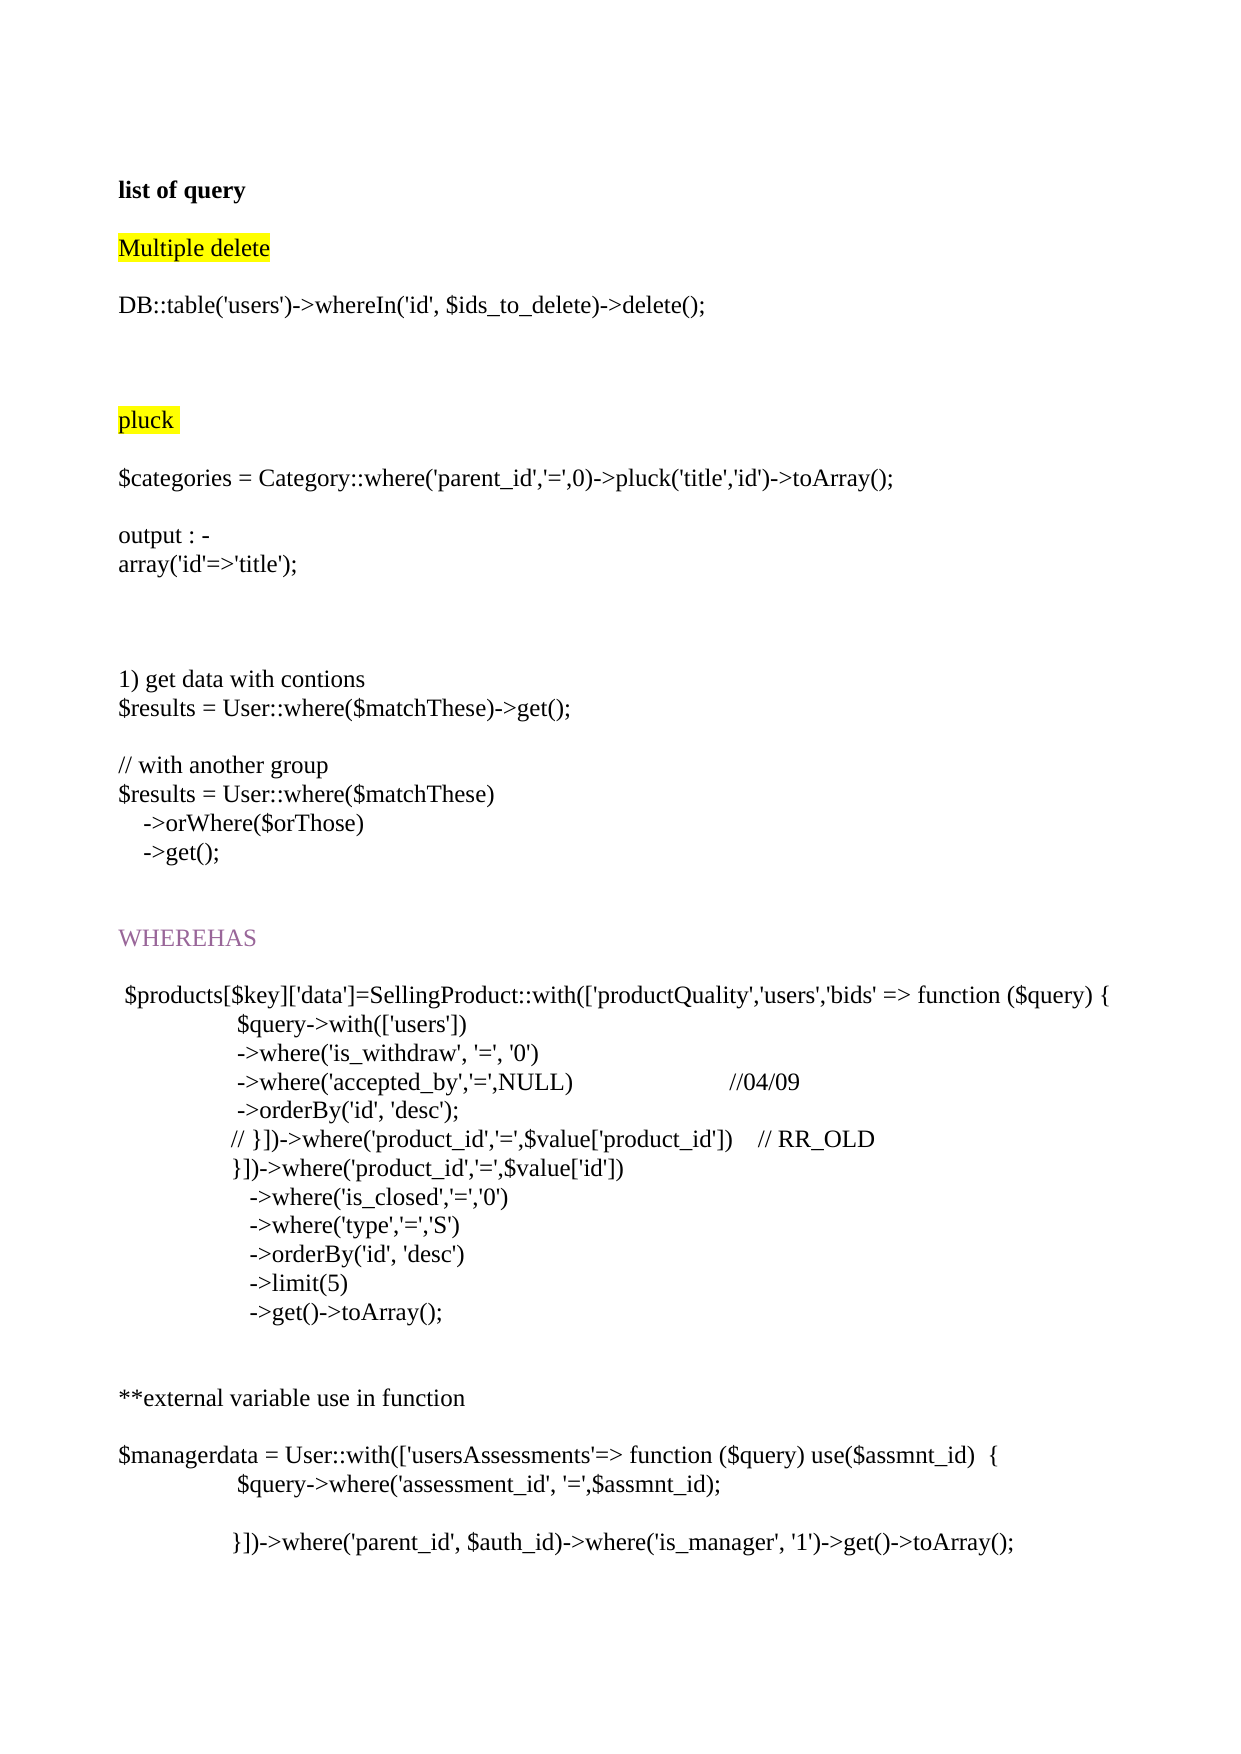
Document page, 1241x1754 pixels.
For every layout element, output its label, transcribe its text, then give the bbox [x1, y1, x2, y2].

text ->orderBy('id', 'desc') [118, 1239, 1122, 1268]
text ->where('is_closed','=','0') [118, 1182, 1122, 1211]
text ->get()->toArray(); [118, 1297, 1122, 1326]
text }])->where('parent_id', $auth_id)->where('is_manager', '1')->get()->toArray(); [118, 1527, 1122, 1556]
text ->where('accepted_by','=',NULL) //04/09 [118, 1067, 1122, 1096]
text ->where('type','=','S') [118, 1211, 1122, 1239]
text **external variable use in function [118, 1383, 1122, 1412]
text }])->where('product_id','=',$value['id']) [118, 1153, 1122, 1182]
text // }])->where('product_id','=',$value['product_id']) // RR_OLD [118, 1124, 1122, 1153]
text $results = User::where($matchThese)->get(); [118, 693, 1122, 722]
text $query->where('assessment_id', '=',$assmnt_id); [118, 1469, 1122, 1498]
text ->limit(5) [118, 1268, 1122, 1297]
text output : - [118, 521, 1122, 549]
text $query->with(['users']) [118, 1009, 1122, 1038]
text 1) get data with contions [118, 664, 1122, 693]
text WHEREHAS [118, 923, 1122, 952]
text $products[$key]['data']=SellingProduct::with(['productQuality','users','bids' => function ($query) { [118, 981, 1122, 1009]
text // with another group [118, 751, 1122, 779]
text ->get(); [118, 837, 1122, 866]
text $managerdata = User::with(['usersAssessments'=> function ($query) use($assmnt_id) { [118, 1441, 1122, 1469]
text array('id'=>'title'); [118, 549, 1122, 578]
text ->orderBy('id', 'desc'); [118, 1096, 1122, 1124]
text ->where('is_withdraw', '=', '0') [118, 1038, 1122, 1067]
text Multiple delete [118, 233, 1122, 262]
text ->orWhere($orThose) [118, 808, 1122, 837]
text pluck [118, 406, 1122, 434]
text $results = User::where($matchThese) [118, 779, 1122, 808]
text DB::table('users')->whereIn('id', $ids_to_delete)->delete(); [118, 291, 1122, 319]
text $categories = Category::where('parent_id','=',0)->pluck('title','id')->toArray(); [118, 463, 1122, 492]
text list of query [118, 176, 1122, 204]
